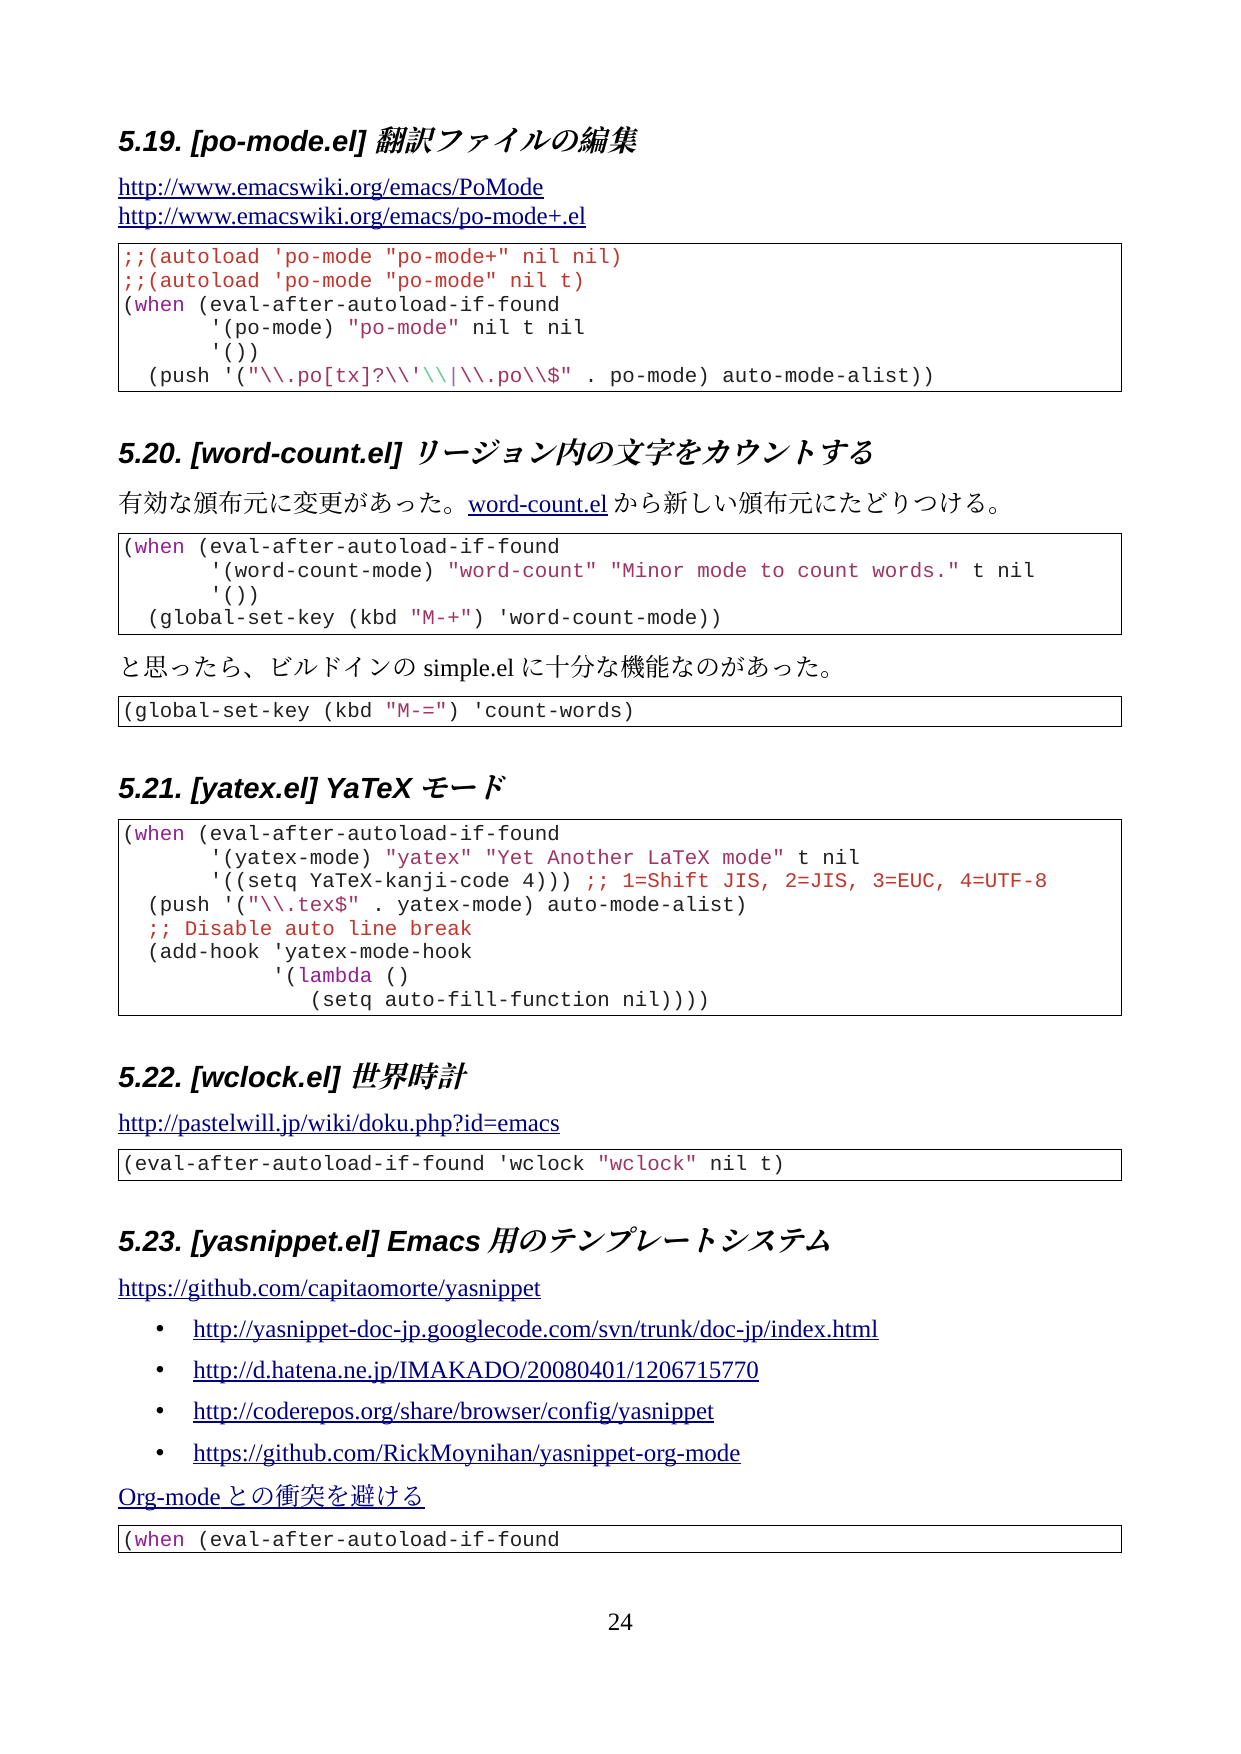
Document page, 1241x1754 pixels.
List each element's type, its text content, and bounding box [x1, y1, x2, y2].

text (setq auto-fill-function nil)))) [119, 985, 1121, 1015]
subtitle [po-mode.el] 翻訳ファイルの編集 [118, 118, 1122, 160]
text '()) [119, 337, 1121, 361]
list https://github.com/RickMoynihan/yasnippet-org-mode [156, 1438, 1122, 1466]
text '(word-count-mode) "word-count" "Minor mode to count words." t nil [119, 556, 1121, 580]
text (when (eval-after-autoload-if-found [119, 534, 1121, 556]
text http://www.emacswiki.org/emacs/PoMode http://www.emacswiki.org/emacs/po-mode+.el [118, 172, 1122, 230]
text (eval-after-autoload-if-found 'wclock "wclock" nil t) [119, 1150, 1121, 1180]
text (when (eval-after-autoload-if-found [119, 820, 1121, 843]
text (push '("\\.po[tx]?\\'\\|\\.po\\$" . po-mode) auto-mode-alist)) [119, 361, 1121, 391]
text ;; Disable auto line break [119, 914, 1121, 937]
subtitle [wclock.el] 世界時計 [118, 1054, 1122, 1096]
list http://coderepos.org/share/browser/config/yasnippet [156, 1396, 1122, 1425]
text '(lambda () [119, 961, 1121, 985]
subtitle [word-count.el] リージョン内の文字をカウントする [118, 430, 1122, 472]
text ;;(autoload 'po-mode "po-mode" nil t) [119, 266, 1121, 290]
text '(yatex-mode) "yatex" "Yet Another LaTeX mode" t nil [119, 843, 1121, 866]
text '((setq YaTeX-kanji-code 4))) ;; 1=Shift JIS, 2=JIS, 3=EUC, 4=UTF-8 [119, 866, 1121, 890]
text Org-modeとの衝突を避ける [118, 1479, 1122, 1513]
text '(po-mode) "po-mode" nil t nil [119, 313, 1121, 337]
subtitle [yatex.el] YaTeXモード [118, 765, 1122, 807]
text と思ったら、ビルドインの simple.el に十分な機能なのがあった。 [118, 647, 1122, 683]
list http://d.hatena.ne.jp/IMAKADO/20080401/1206715770 [156, 1355, 1122, 1384]
text ;;(autoload 'po-mode "po-mode+" nil nil) [119, 244, 1121, 266]
text (when (eval-after-autoload-if-found [119, 290, 1121, 313]
text (when (eval-after-autoload-if-found [119, 1526, 1121, 1552]
list http://yasnippet-doc-jp.googlecode.com/svn/trunk/doc-jp/index.html [156, 1314, 1122, 1343]
text http://pastelwill.jp/wiki/doku.php?id=emacs [118, 1108, 1122, 1137]
text '()) [119, 580, 1121, 603]
text (add-hook 'yatex-mode-hook [119, 937, 1121, 961]
text (global-set-key (kbd "M-+") 'word-count-mode)) [119, 603, 1121, 634]
subtitle [yasnippet.el] Emacs用のテンプレートシステム [118, 1218, 1122, 1260]
text (push '("\\.tex$" . yatex-mode) auto-mode-alist) [119, 890, 1121, 914]
text (global-set-key (kbd "M-=") 'count-words) [119, 697, 1121, 726]
text 有効な頒布元に変更があった。word-count.el から新しい頒布元にたどりつける。 [118, 484, 1122, 520]
text https://github.com/capitaomorte/yasnippet [118, 1273, 1122, 1301]
